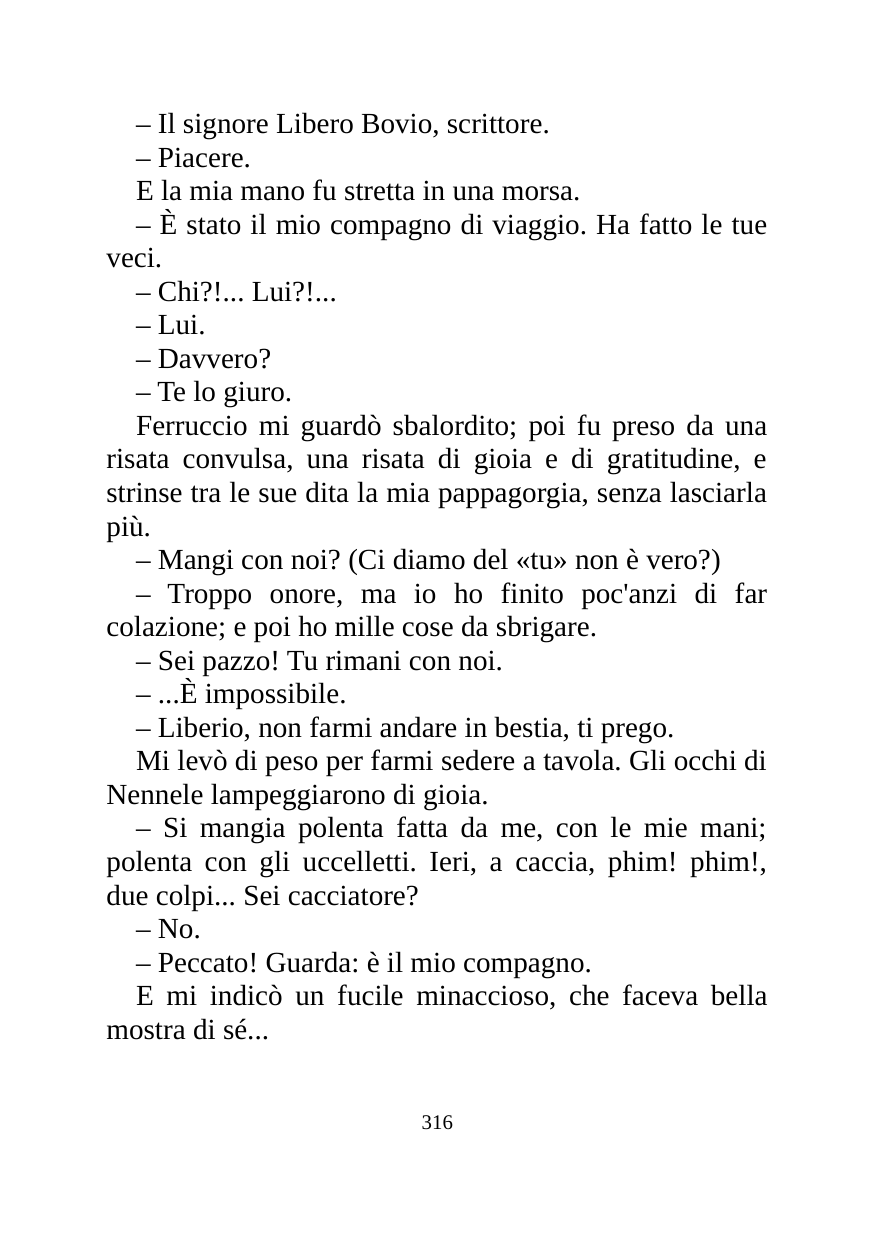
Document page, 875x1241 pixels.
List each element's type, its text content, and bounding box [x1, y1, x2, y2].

text – No. [106, 911, 768, 945]
text Mi levò di peso per farmi sedere a tavola. Gli occhi di Nennele lampeggiarono di gioia. [106, 743, 768, 811]
text – Troppo onore, ma io ho finito poc'anzi di far colazione; e poi ho mille cose da sbrigare. [106, 576, 768, 643]
text Ferruccio mi guardò sbalordito; poi fu preso da una risata convulsa, una risata di gioia e di gratitudine, e strinse tra le sue dita la mia pappagorgia, senza lasciarla più. [106, 408, 768, 542]
text – Si mangia polenta fatta da me, con le mie mani; polenta con gli uccelletti. Ieri, a caccia, phim! phim!, due colpi... Sei cacciatore? [106, 811, 768, 911]
text – Il signore Libero Bovio, scrittore. [106, 106, 768, 140]
text – Davvero? [106, 341, 768, 374]
text – Chi?!... Lui?!... [106, 274, 768, 307]
text E mi indicò un fucile minaccioso, che faceva bella mostra di sé... [106, 978, 768, 1045]
text – È stato il mio compagno di viaggio. Ha fatto le tue veci. [106, 207, 768, 274]
text – Liberio, non farmi andare in bestia, ti prego. [106, 710, 768, 743]
text – Sei pazzo! Tu rimani con noi. [106, 643, 768, 676]
text – ...È impossibile. [106, 676, 768, 710]
text – Piacere. [106, 140, 768, 173]
text – Lui. [106, 307, 768, 341]
text – Te lo giuro. [106, 374, 768, 408]
text – Peccato! Guarda: è il mio compagno. [106, 945, 768, 978]
text E la mia mano fu stretta in una morsa. [106, 173, 768, 207]
text – Mangi con noi? (Ci diamo del «tu» non è vero?) [106, 542, 768, 576]
